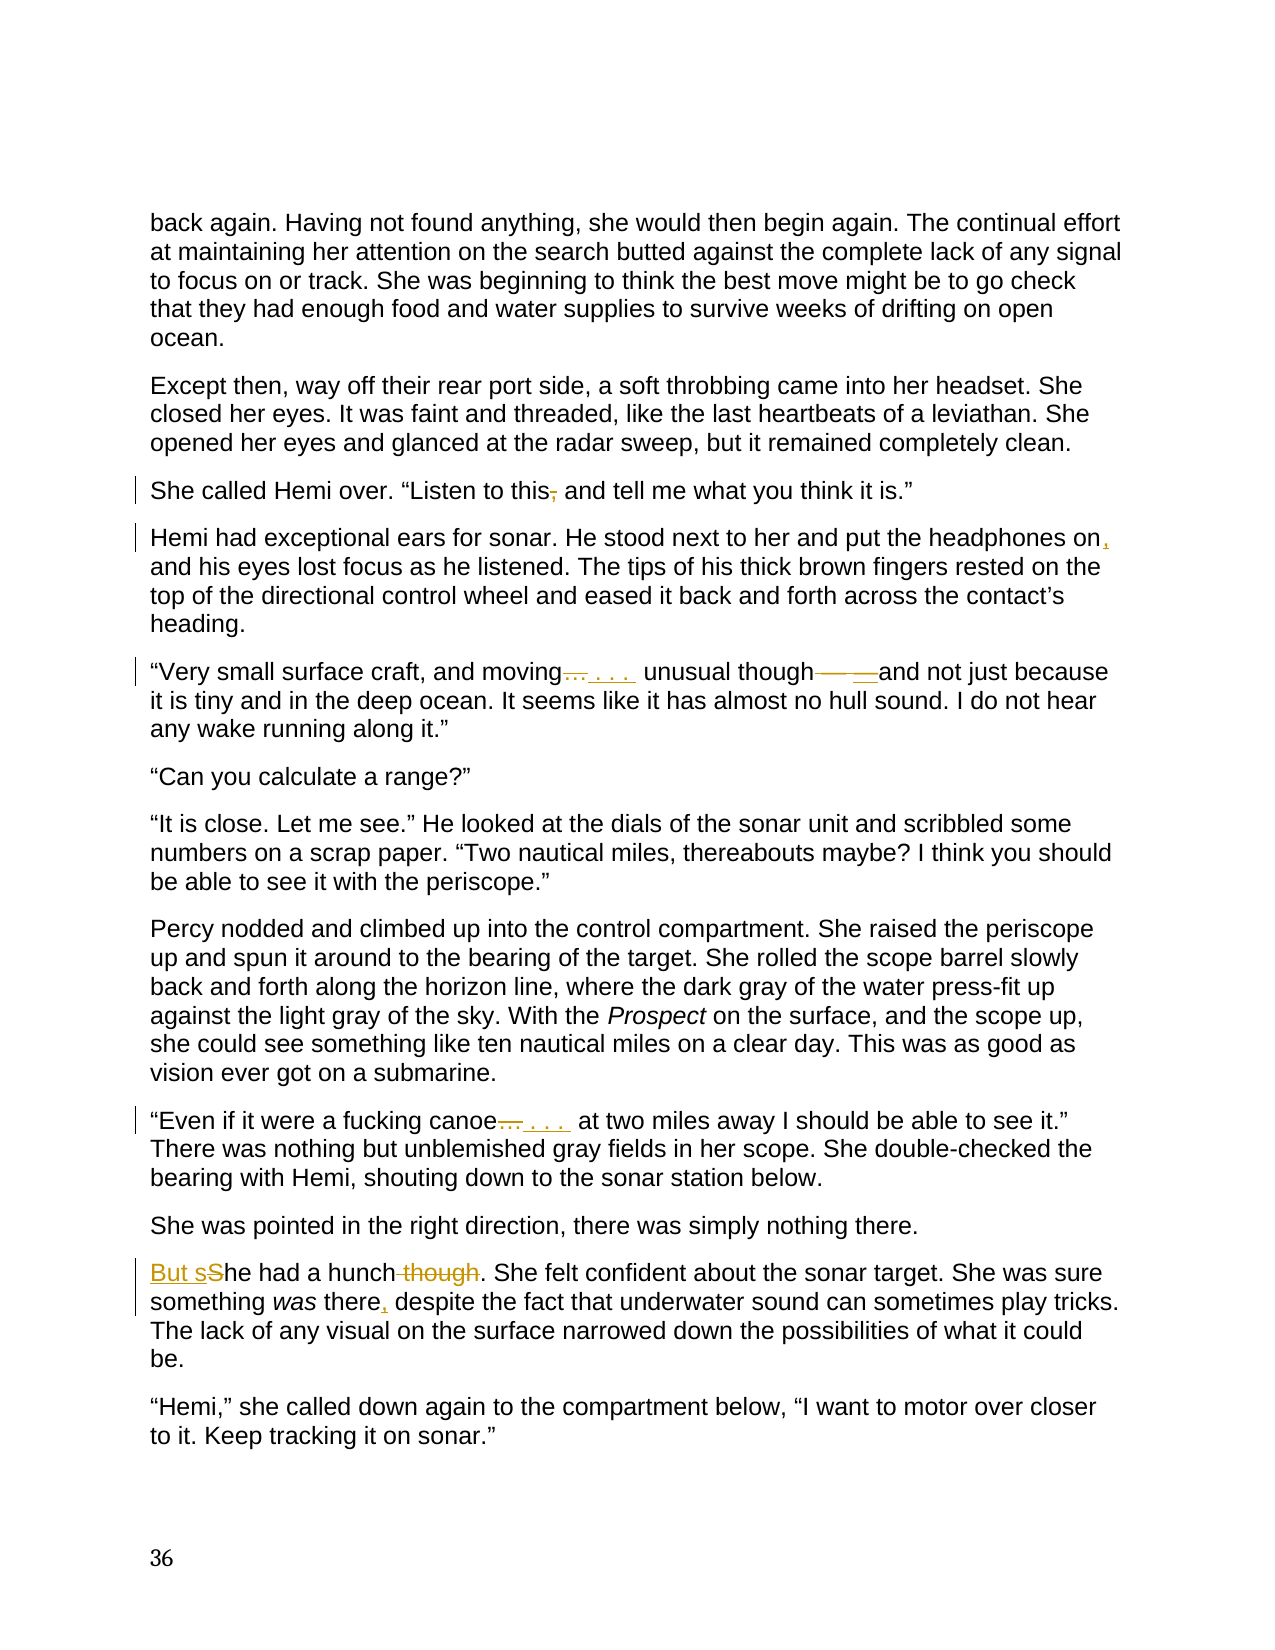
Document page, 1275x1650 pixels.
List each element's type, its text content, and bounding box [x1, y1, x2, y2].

text back again. Having not found anything, she would then begin again. The continual effort at maintaining her attention on the search butted against the complete lack of any signal to focus on or track. She was beginning to think the best move might be to go check that they had enough food and water supplies to survive weeks of drifting on open ocean. [150, 208, 1125, 352]
text Percy nodded and climbed up into the control compartment. She raised the periscope up and spun it around to the bearing of the target. She rolled the scope barrel slowly back and forth along the horizon line, where the dark gray of the water press-fit up against the light gray of the sky. With the Prospect on the surface, and the scope up, she could see something like ten nautical miles on a clear day. This was as good as vision ever got on a submarine. [150, 914, 1125, 1087]
text She called Hemi over. “Listen to this and tell me what you think it is.” [150, 476, 1125, 504]
text Except then, way off their rear port side, a soft throbbing came into her headset. She closed her eyes. It was faint and threaded, like the last heartbeats of a leviathan. She opened her eyes and glanced at the radar sweep, but it remained completely clean. [150, 371, 1125, 457]
text “Very small surface craft, and moving . . . unusual though—and not just because it is tiny and in the deep ocean. It seems like it has almost no hull sound. I do not hear any wake running along it.” [150, 657, 1125, 743]
text “It is close. Let me see.” He looked at the dials of the sonar unit and scribbled some numbers on a scrap paper. “Two nautical miles, thereabouts maybe? I think you should be able to see it with the periscope.” [150, 809, 1125, 896]
text But she had a hunch. She felt confident about the sonar target. She was sure something was there, despite the fact that underwater sound can sometimes play tricks. The lack of any visual on the surface narrowed down the possibilities of what it could be. [150, 1258, 1125, 1373]
text “Hemi,” she called down again to the compartment below, “I want to motor over closer to it. Keep tracking it on sonar.” [150, 1392, 1125, 1449]
text She was pointed in the right direction, there was simply nothing there. [150, 1211, 1125, 1239]
text “Can you calculate a range?” [150, 762, 1125, 791]
text Hemi had exceptional ears for sonar. He stood next to her and put the headphones on, and his eyes lost focus as he listened. The tips of his thick brown fingers rested on the top of the directional control wheel and eased it back and forth across the contact’s heading. [150, 523, 1125, 638]
text “Even if it were a fucking canoe . . . at two miles away I should be able to see it.” There was nothing but unblemished gray fields in her scope. She double-checked the bearing with Hemi, shouting down to the sonar station below. [150, 1106, 1125, 1192]
